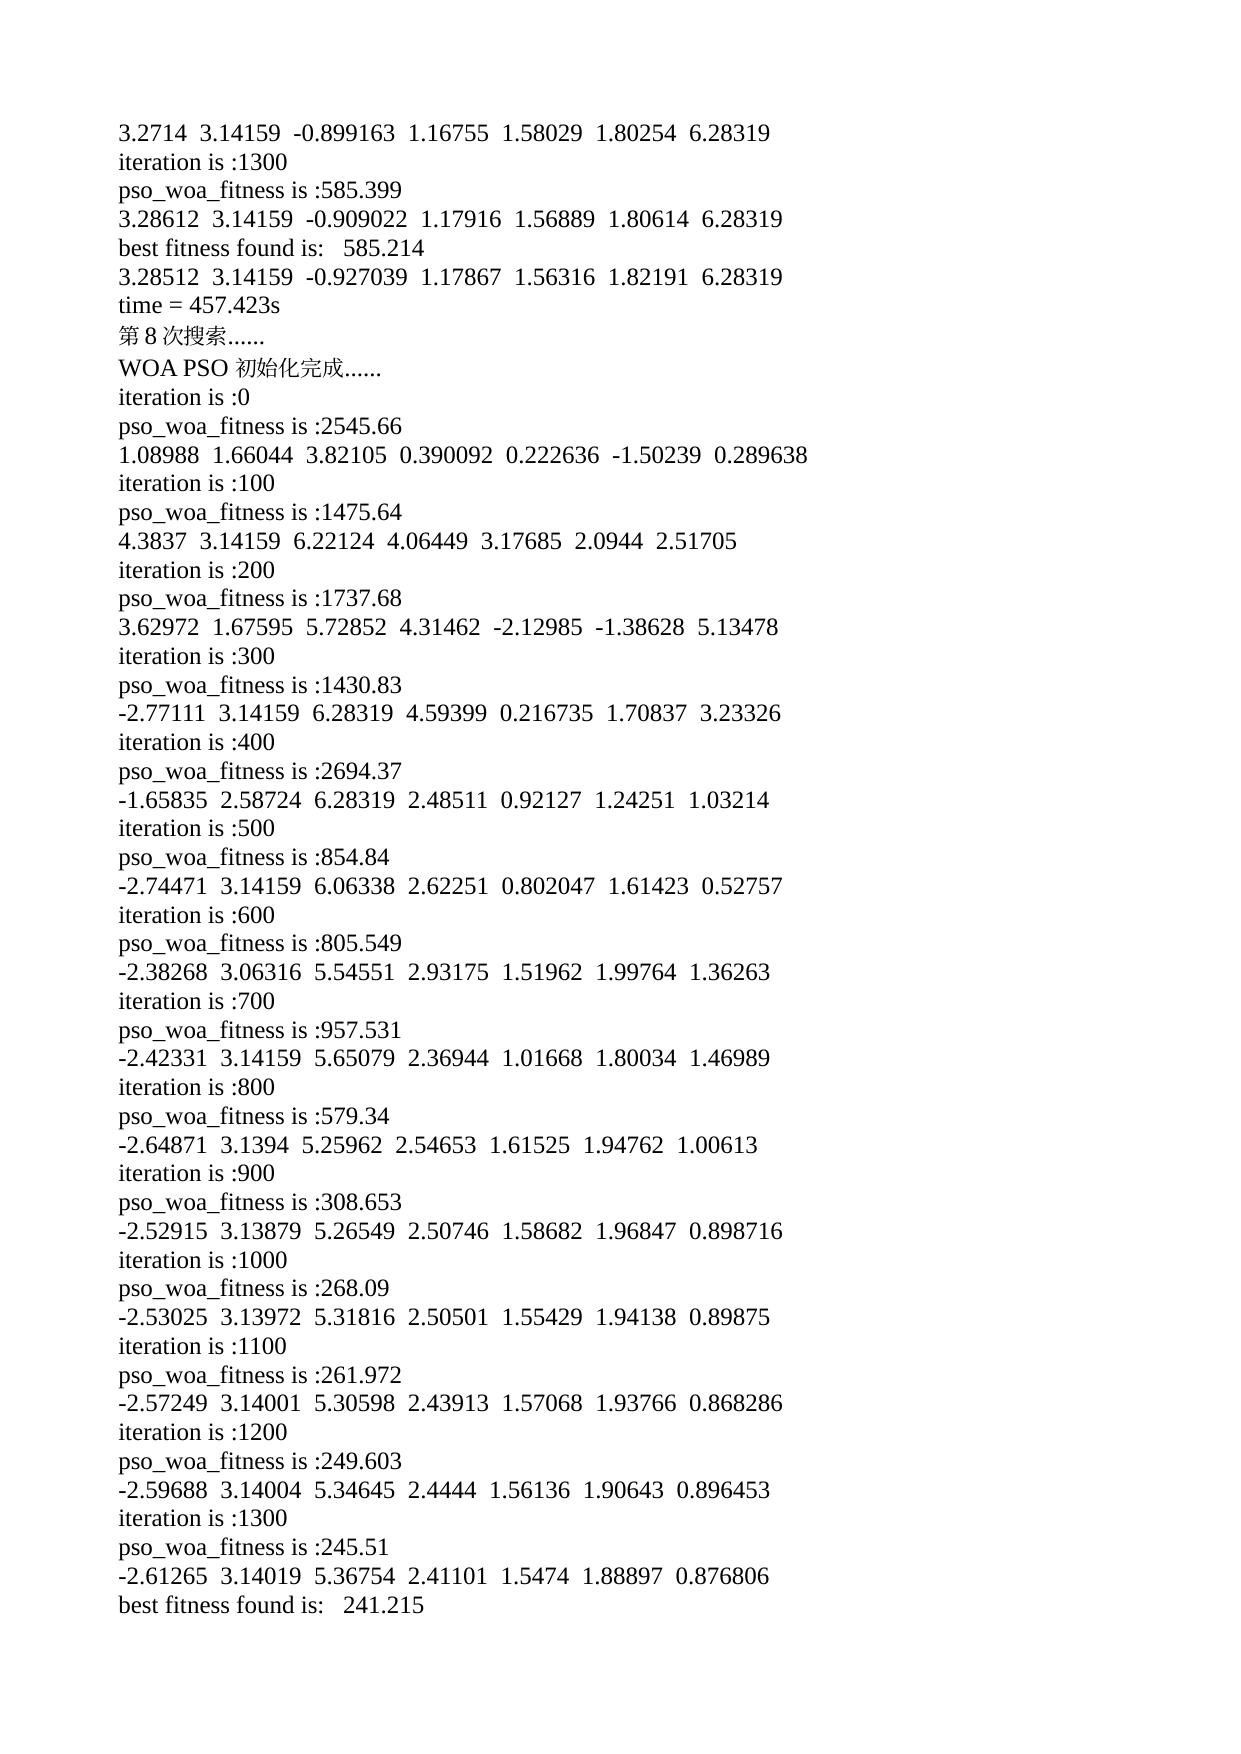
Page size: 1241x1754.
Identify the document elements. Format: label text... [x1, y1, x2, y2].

text 3.2714 3.14159 -0.899163 1.16755 1.58029 1.80254 6.28319 [118, 118, 1122, 147]
text iteration is :600 [118, 900, 1122, 928]
text pso_woa_fitness is :585.399 [118, 176, 1122, 204]
text -2.59688 3.14004 5.34645 2.4444 1.56136 1.90643 0.896453 [118, 1475, 1122, 1503]
text iteration is :0 [118, 382, 1122, 411]
text -2.61265 3.14019 5.36754 2.41101 1.5474 1.88897 0.876806 [118, 1561, 1122, 1590]
text 第8次搜索...... [118, 319, 1122, 351]
text -2.77111 3.14159 6.28319 4.59399 0.216735 1.70837 3.23326 [118, 698, 1122, 727]
text -2.38268 3.06316 5.54551 2.93175 1.51962 1.99764 1.36263 [118, 957, 1122, 986]
text iteration is :200 [118, 555, 1122, 583]
text -2.52915 3.13879 5.26549 2.50746 1.58682 1.96847 0.898716 [118, 1216, 1122, 1245]
text pso_woa_fitness is :261.972 [118, 1360, 1122, 1388]
text pso_woa_fitness is :1475.64 [118, 497, 1122, 526]
text iteration is :1200 [118, 1417, 1122, 1446]
text iteration is :1300 [118, 147, 1122, 176]
text 4.3837 3.14159 6.22124 4.06449 3.17685 2.0944 2.51705 [118, 526, 1122, 555]
text iteration is :1100 [118, 1331, 1122, 1360]
text WOA PSO 初始化完成...... [118, 351, 1122, 382]
text iteration is :300 [118, 641, 1122, 670]
text pso_woa_fitness is :2694.37 [118, 756, 1122, 785]
text iteration is :100 [118, 468, 1122, 497]
text 3.28512 3.14159 -0.927039 1.17867 1.56316 1.82191 6.28319 [118, 262, 1122, 291]
text -2.53025 3.13972 5.31816 2.50501 1.55429 1.94138 0.89875 [118, 1302, 1122, 1331]
text 1.08988 1.66044 3.82105 0.390092 0.222636 -1.50239 0.289638 [118, 440, 1122, 468]
text -2.74471 3.14159 6.06338 2.62251 0.802047 1.61423 0.52757 [118, 871, 1122, 900]
text iteration is :800 [118, 1072, 1122, 1101]
text pso_woa_fitness is :805.549 [118, 928, 1122, 957]
text pso_woa_fitness is :245.51 [118, 1532, 1122, 1561]
text pso_woa_fitness is :308.653 [118, 1187, 1122, 1216]
text iteration is :900 [118, 1158, 1122, 1187]
text 3.28612 3.14159 -0.909022 1.17916 1.56889 1.80614 6.28319 [118, 204, 1122, 233]
text -2.42331 3.14159 5.65079 2.36944 1.01668 1.80034 1.46989 [118, 1043, 1122, 1072]
text pso_woa_fitness is :957.531 [118, 1015, 1122, 1043]
text time = 457.423s [118, 291, 1122, 319]
text iteration is :1300 [118, 1503, 1122, 1532]
text -2.57249 3.14001 5.30598 2.43913 1.57068 1.93766 0.868286 [118, 1388, 1122, 1417]
text iteration is :700 [118, 986, 1122, 1015]
text iteration is :400 [118, 727, 1122, 756]
text pso_woa_fitness is :854.84 [118, 842, 1122, 871]
text -2.64871 3.1394 5.25962 2.54653 1.61525 1.94762 1.00613 [118, 1130, 1122, 1158]
text best fitness found is: 585.214 [118, 233, 1122, 262]
text -1.65835 2.58724 6.28319 2.48511 0.92127 1.24251 1.03214 [118, 785, 1122, 813]
text pso_woa_fitness is :268.09 [118, 1273, 1122, 1302]
text iteration is :500 [118, 813, 1122, 842]
text pso_woa_fitness is :1430.83 [118, 670, 1122, 698]
text pso_woa_fitness is :1737.68 [118, 583, 1122, 612]
text pso_woa_fitness is :249.603 [118, 1446, 1122, 1475]
text best fitness found is: 241.215 [118, 1590, 1122, 1618]
text 3.62972 1.67595 5.72852 4.31462 -2.12985 -1.38628 5.13478 [118, 612, 1122, 641]
text iteration is :1000 [118, 1245, 1122, 1273]
text pso_woa_fitness is :2545.66 [118, 411, 1122, 440]
text pso_woa_fitness is :579.34 [118, 1101, 1122, 1130]
